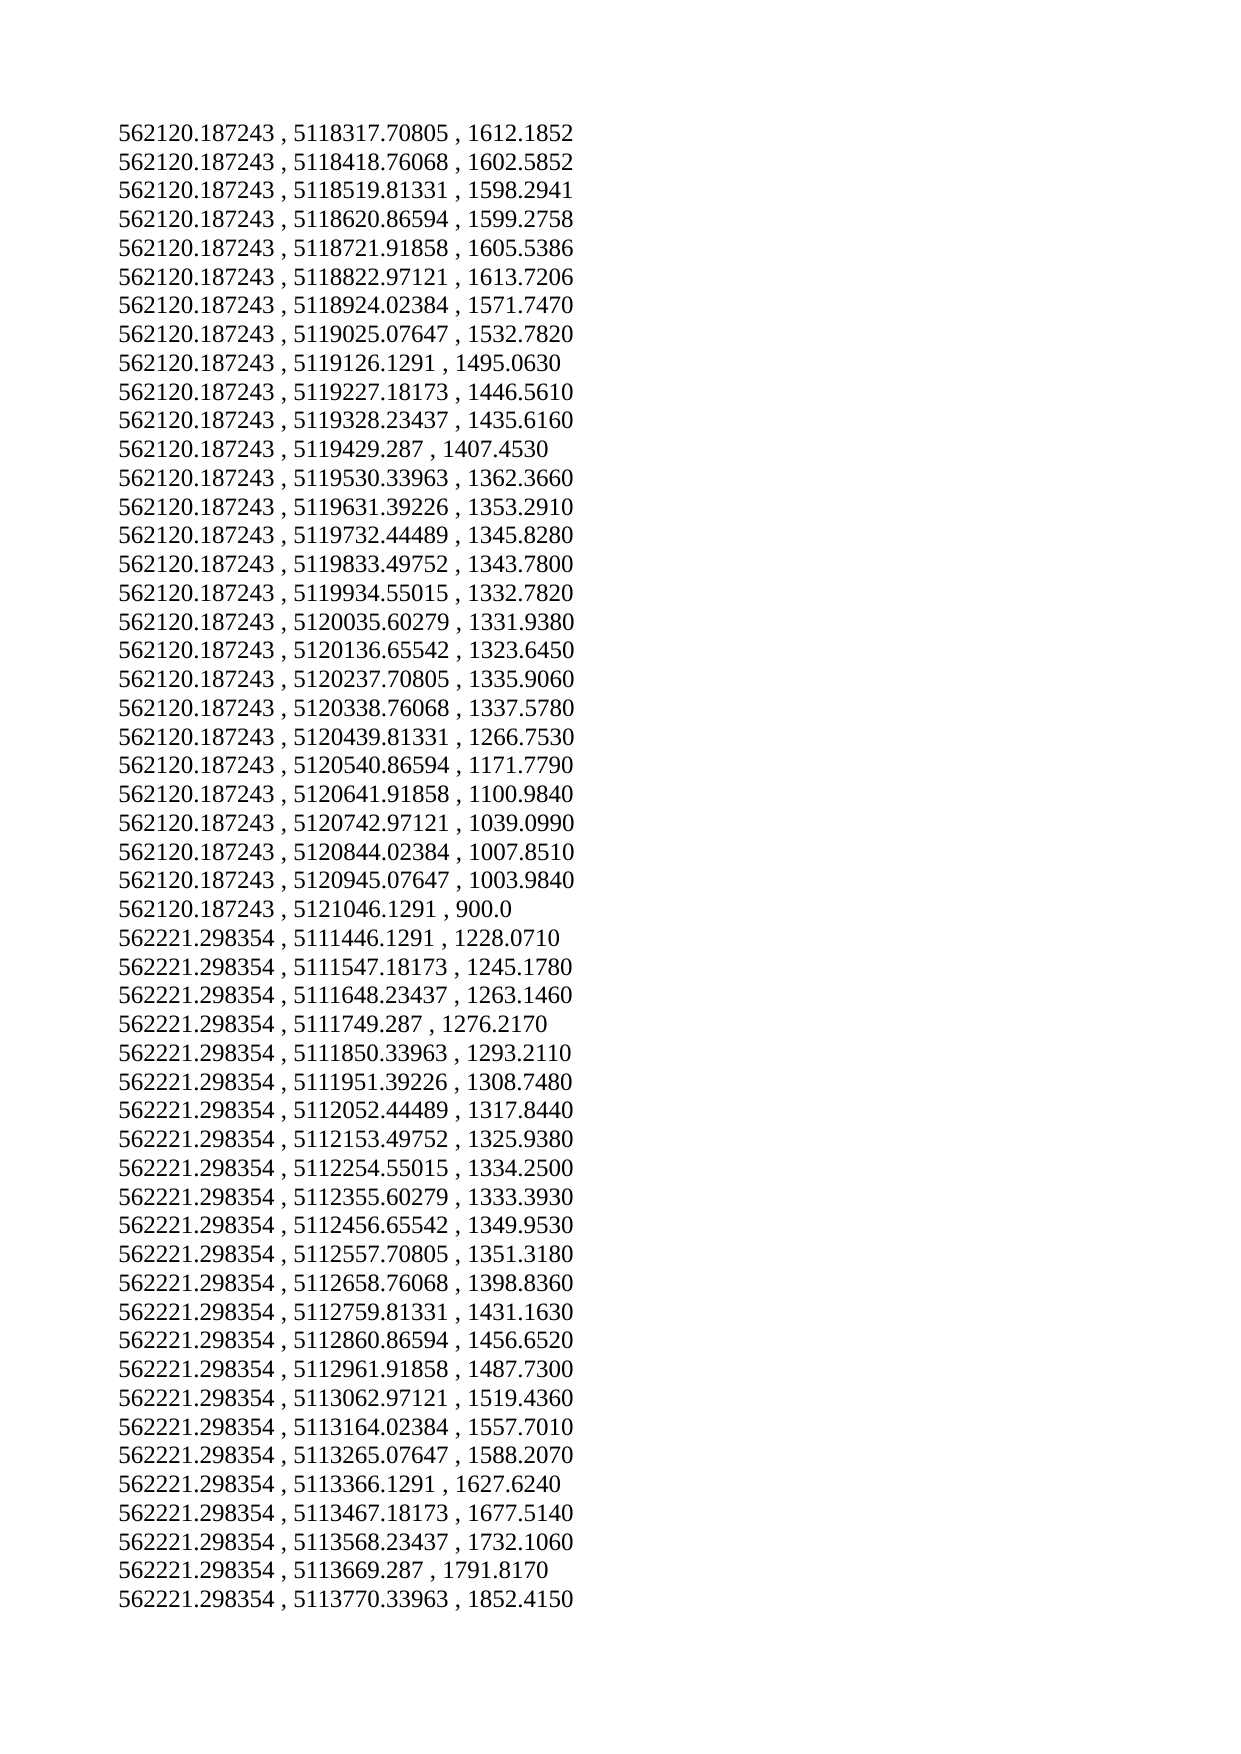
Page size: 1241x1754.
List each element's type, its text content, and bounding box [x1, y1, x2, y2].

text 562120.187243 , 5120136.65542 , 1323.6450 [118, 636, 1122, 664]
text 562221.298354 , 5111446.1291 , 1228.0710 [118, 923, 1122, 952]
text 562221.298354 , 5113164.02384 , 1557.7010 [118, 1412, 1122, 1441]
text 562221.298354 , 5112254.55015 , 1334.2500 [118, 1153, 1122, 1182]
text 562221.298354 , 5111547.18173 , 1245.1780 [118, 952, 1122, 981]
text 562221.298354 , 5113467.18173 , 1677.5140 [118, 1498, 1122, 1527]
text 562221.298354 , 5113366.1291 , 1627.6240 [118, 1469, 1122, 1498]
text 562221.298354 , 5111749.287 , 1276.2170 [118, 1009, 1122, 1038]
text 562120.187243 , 5119631.39226 , 1353.2910 [118, 492, 1122, 521]
text 562120.187243 , 5119227.18173 , 1446.5610 [118, 377, 1122, 406]
text 562120.187243 , 5119126.1291 , 1495.0630 [118, 348, 1122, 377]
text 562120.187243 , 5119833.49752 , 1343.7800 [118, 549, 1122, 578]
text 562221.298354 , 5111850.33963 , 1293.2110 [118, 1038, 1122, 1067]
text 562221.298354 , 5112658.76068 , 1398.8360 [118, 1268, 1122, 1297]
text 562120.187243 , 5120641.91858 , 1100.9840 [118, 779, 1122, 808]
text 562120.187243 , 5118418.76068 , 1602.5852 [118, 147, 1122, 176]
text 562120.187243 , 5121046.1291 , 900.0 [118, 894, 1122, 923]
text 562221.298354 , 5112052.44489 , 1317.8440 [118, 1096, 1122, 1124]
text 562221.298354 , 5113568.23437 , 1732.1060 [118, 1527, 1122, 1556]
text 562120.187243 , 5118519.81331 , 1598.2941 [118, 176, 1122, 204]
text 562221.298354 , 5112456.65542 , 1349.9530 [118, 1211, 1122, 1239]
text 562120.187243 , 5120945.07647 , 1003.9840 [118, 866, 1122, 894]
text 562221.298354 , 5113669.287 , 1791.8170 [118, 1556, 1122, 1584]
text 562120.187243 , 5118317.70805 , 1612.1852 [118, 118, 1122, 147]
text 562120.187243 , 5119530.33963 , 1362.3660 [118, 463, 1122, 492]
text 562120.187243 , 5119934.55015 , 1332.7820 [118, 578, 1122, 607]
text 562120.187243 , 5120035.60279 , 1331.9380 [118, 607, 1122, 636]
text 562120.187243 , 5120338.76068 , 1337.5780 [118, 693, 1122, 722]
text 562120.187243 , 5119328.23437 , 1435.6160 [118, 406, 1122, 434]
text 562120.187243 , 5120439.81331 , 1266.7530 [118, 722, 1122, 751]
text 562221.298354 , 5113265.07647 , 1588.2070 [118, 1441, 1122, 1469]
text 562120.187243 , 5118924.02384 , 1571.7470 [118, 291, 1122, 319]
text 562221.298354 , 5112153.49752 , 1325.9380 [118, 1124, 1122, 1153]
text 562221.298354 , 5113770.33963 , 1852.4150 [118, 1584, 1122, 1613]
text 562120.187243 , 5118822.97121 , 1613.7206 [118, 262, 1122, 291]
text 562221.298354 , 5111648.23437 , 1263.1460 [118, 981, 1122, 1009]
text 562221.298354 , 5112355.60279 , 1333.3930 [118, 1182, 1122, 1211]
text 562221.298354 , 5112860.86594 , 1456.6520 [118, 1326, 1122, 1354]
text 562120.187243 , 5119025.07647 , 1532.7820 [118, 319, 1122, 348]
text 562120.187243 , 5120540.86594 , 1171.7790 [118, 751, 1122, 779]
text 562221.298354 , 5111951.39226 , 1308.7480 [118, 1067, 1122, 1096]
text 562221.298354 , 5112557.70805 , 1351.3180 [118, 1239, 1122, 1268]
text 562120.187243 , 5120237.70805 , 1335.9060 [118, 664, 1122, 693]
text 562120.187243 , 5119732.44489 , 1345.8280 [118, 521, 1122, 549]
text 562120.187243 , 5118620.86594 , 1599.2758 [118, 204, 1122, 233]
text 562221.298354 , 5112961.91858 , 1487.7300 [118, 1354, 1122, 1383]
text 562120.187243 , 5120742.97121 , 1039.0990 [118, 808, 1122, 837]
text 562120.187243 , 5118721.91858 , 1605.5386 [118, 233, 1122, 262]
text 562120.187243 , 5120844.02384 , 1007.8510 [118, 837, 1122, 866]
text 562221.298354 , 5112759.81331 , 1431.1630 [118, 1297, 1122, 1326]
text 562120.187243 , 5119429.287 , 1407.4530 [118, 434, 1122, 463]
text 562221.298354 , 5113062.97121 , 1519.4360 [118, 1383, 1122, 1412]
